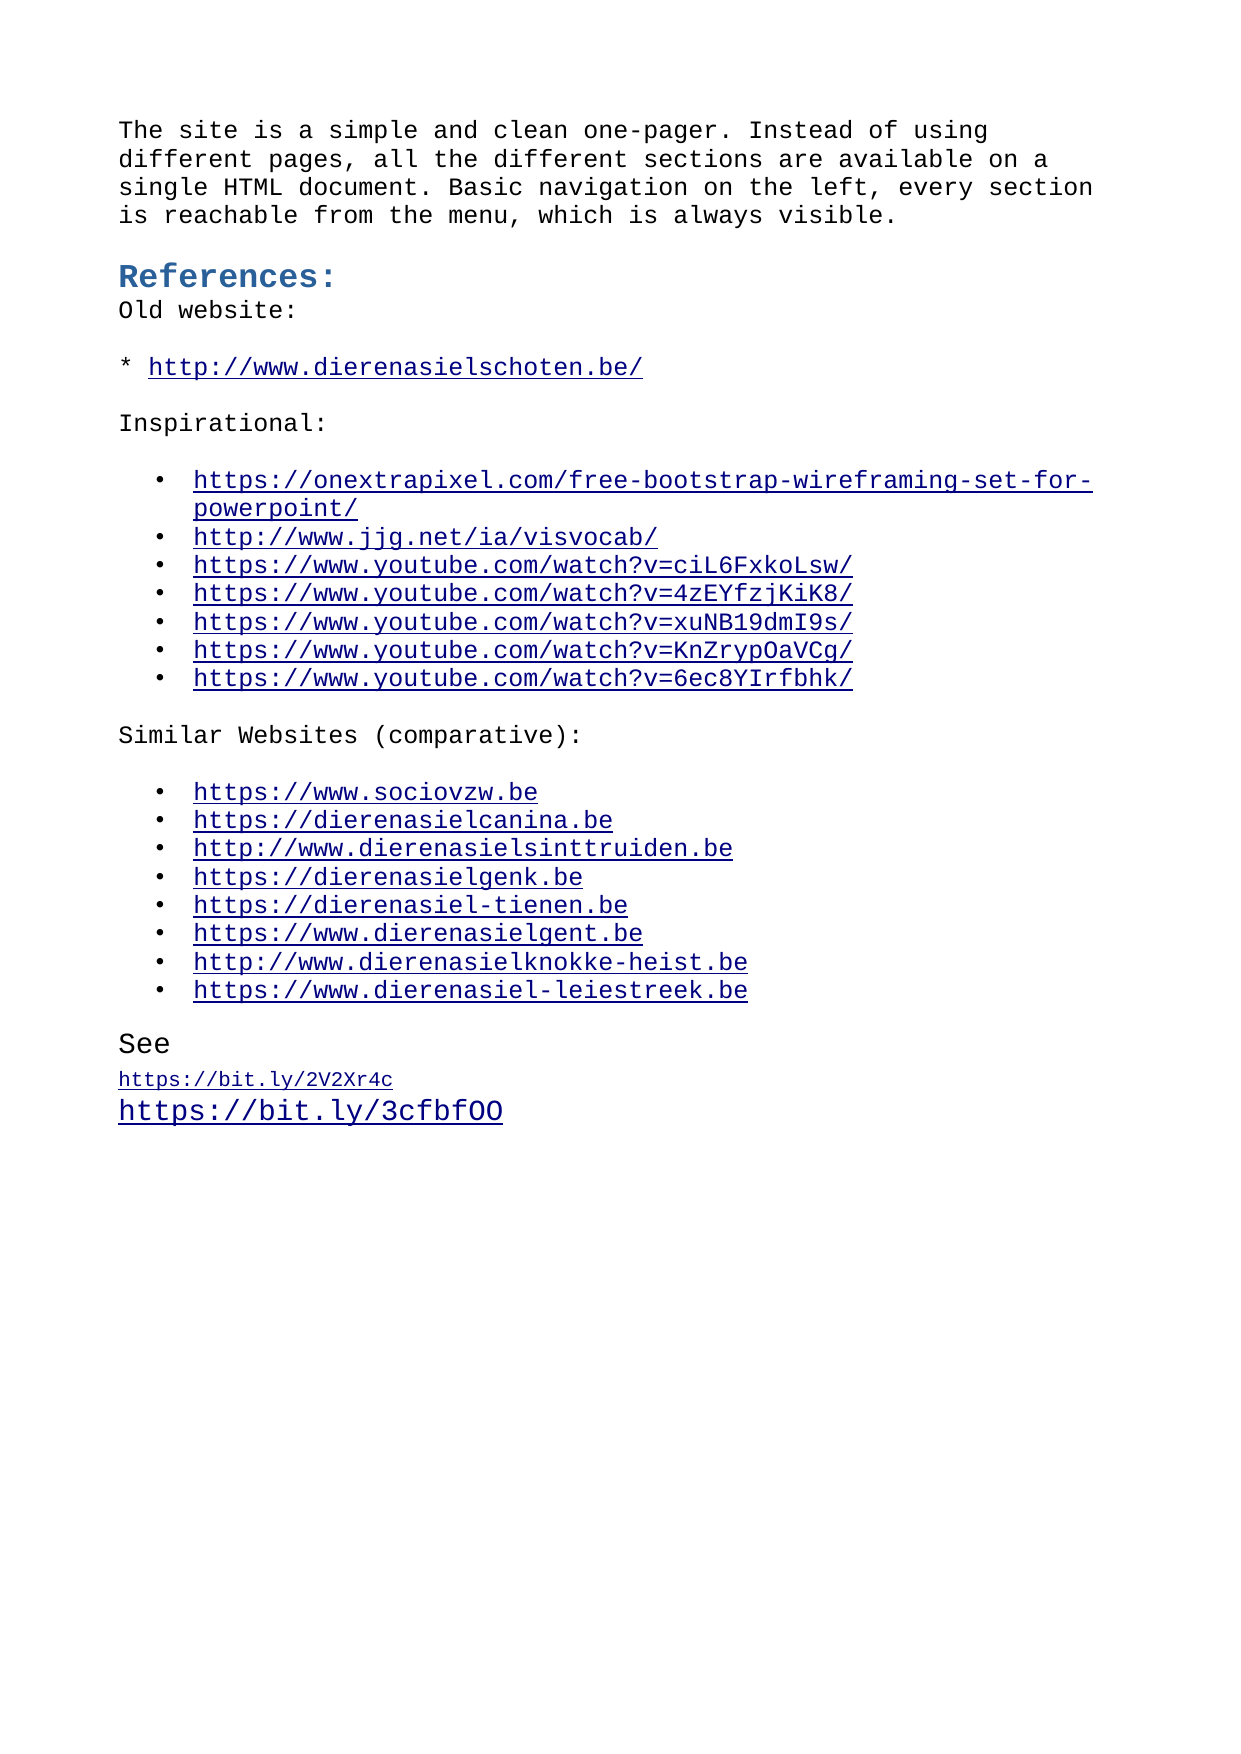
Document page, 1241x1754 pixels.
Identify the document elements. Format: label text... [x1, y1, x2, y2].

list https://www.dierenasielgent.be [156, 921, 1122, 949]
list https://www.youtube.com/watch?v=4zEYfzjKiK8/ [156, 581, 1122, 609]
list http://www.dierenasielknokke-heist.be [156, 949, 1122, 978]
list https://www.youtube.com/watch?v=ciL6FxkoLsw/ [156, 553, 1122, 581]
list https://dierenasielcanina.be [156, 808, 1122, 836]
list https://dierenasielgenk.be [156, 864, 1122, 893]
text Inspirational: [118, 411, 1122, 439]
list https://www.youtube.com/watch?v=6ec8YIrfbhk/ [156, 666, 1122, 694]
list https://www.sociovzw.be [156, 779, 1122, 808]
list https://www.youtube.com/watch?v=xuNB19dmI9s/ [156, 609, 1122, 638]
text See [118, 1029, 1122, 1063]
text References: [118, 260, 1122, 298]
text https://bit.ly/2V2Xr4c [118, 1063, 1122, 1096]
list http://www.dierenasielsinttruiden.be [156, 836, 1122, 864]
text Similar Websites (comparative): [118, 723, 1122, 751]
text The site is a simple and clean one-pager. Instead of using different pages, all the different sections are available on a single HTML document. Basic navigation on the left, every section is reachable from the menu, which is always visible. [118, 118, 1122, 231]
text https://bit.ly/3cfbfOO [118, 1096, 1122, 1129]
list https://www.youtube.com/watch?v=KnZrypOaVCg/ [156, 638, 1122, 666]
list https://www.dierenasiel-leiestreek.be [156, 978, 1122, 1006]
text Old website: [118, 298, 1122, 326]
list https://dierenasiel-tienen.be [156, 893, 1122, 921]
text * http://www.dierenasielschoten.be/ [118, 354, 1122, 383]
list http://www.jjg.net/ia/visvocab/ [156, 524, 1122, 553]
list https://onextrapixel.com/free-bootstrap-wireframing-set-for-powerpoint/ [156, 468, 1122, 524]
